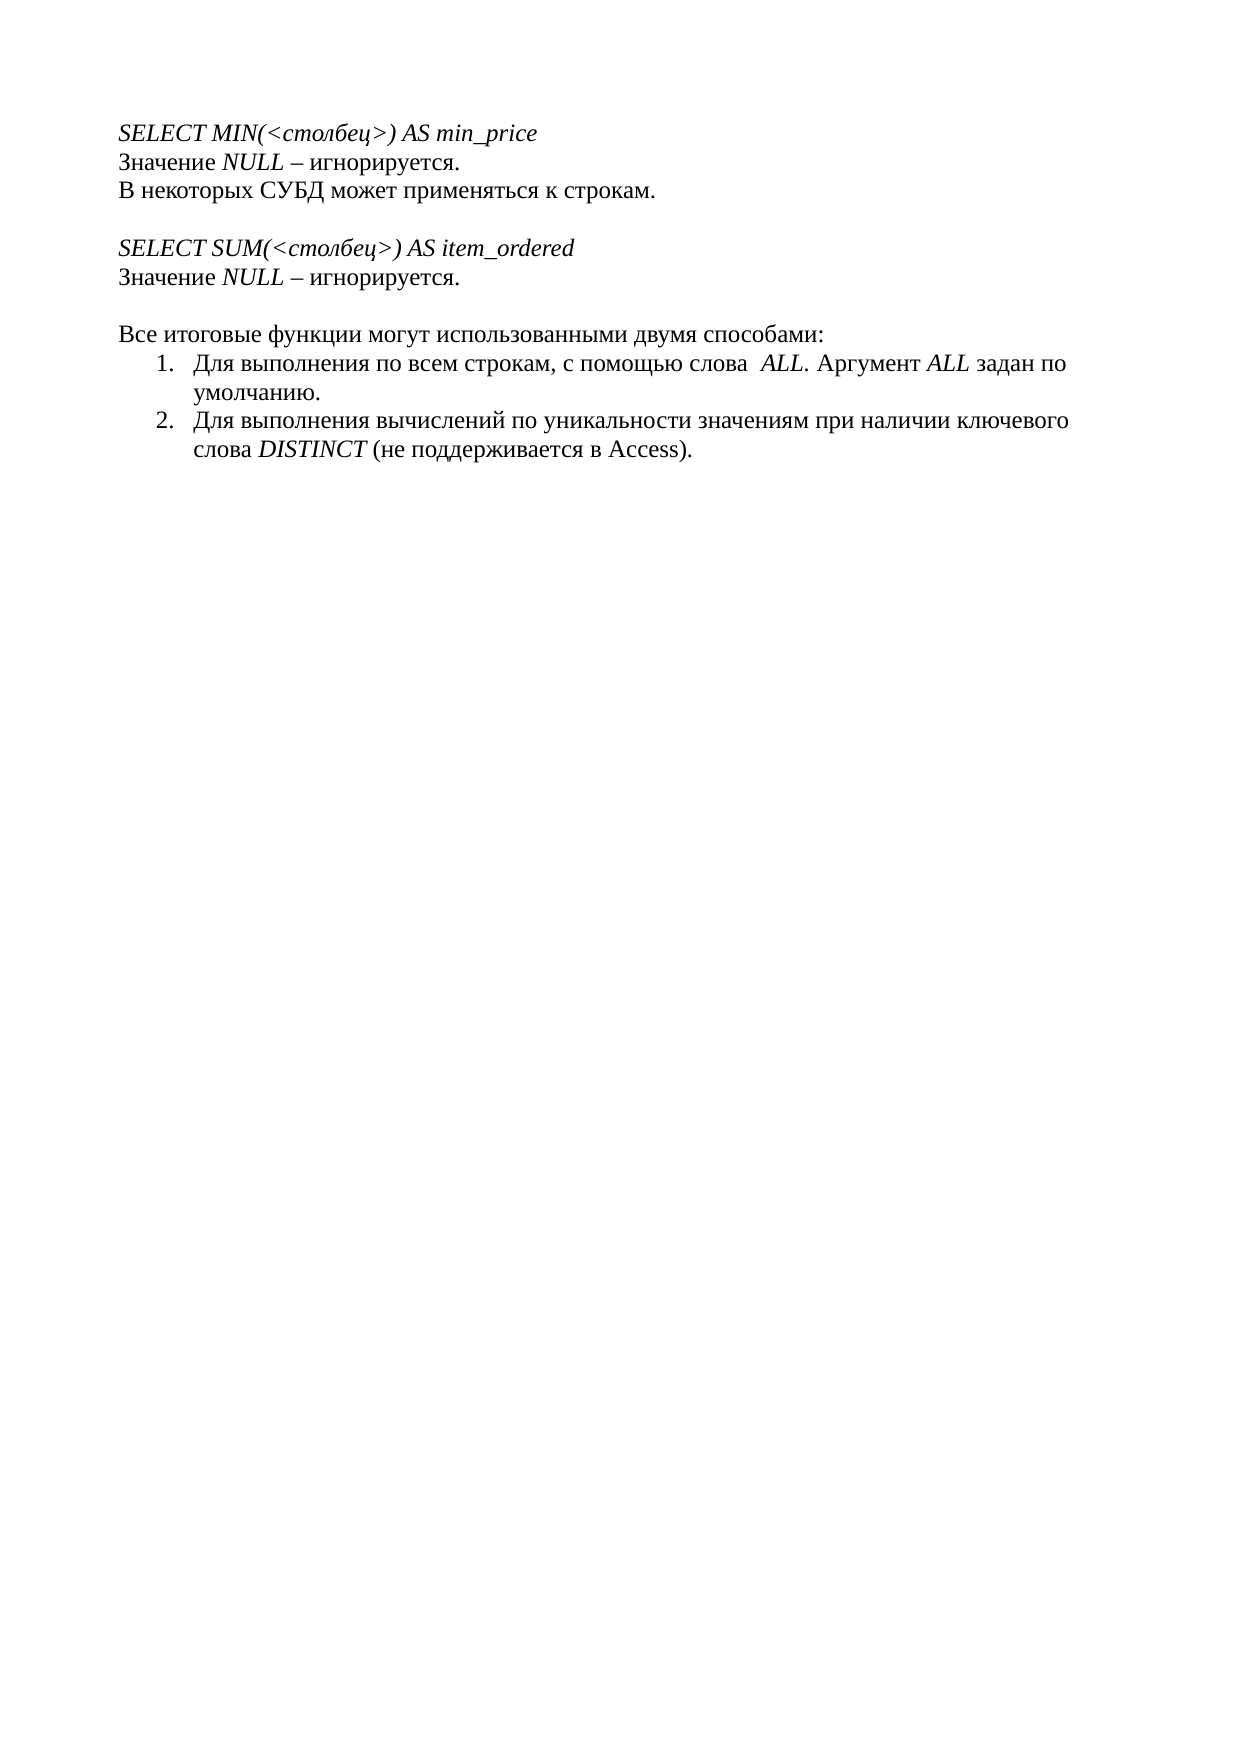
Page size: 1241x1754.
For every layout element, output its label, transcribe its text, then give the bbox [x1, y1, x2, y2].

text Значение NULL – игнорируется. [118, 262, 1122, 291]
list Для выполнения вычислений по уникальности значениям при наличии ключевого слова DISTINCT (не поддерживается в Access). [156, 406, 1122, 463]
text Все итоговые функции могут использованными двумя способами: [118, 319, 1122, 348]
text В некоторых СУБД может применяться к строкам. [118, 176, 1122, 204]
list Для выполнения по всем строкам, с помощью слова ALL. Аргумент ALL задан по умолчанию. [156, 348, 1122, 406]
text SELECT SUM(<столбец>) AS item_ordered [118, 233, 1122, 262]
text Значение NULL – игнорируется. [118, 147, 1122, 176]
text SELECT MIN(<столбец>) AS min_price [118, 118, 1122, 147]
